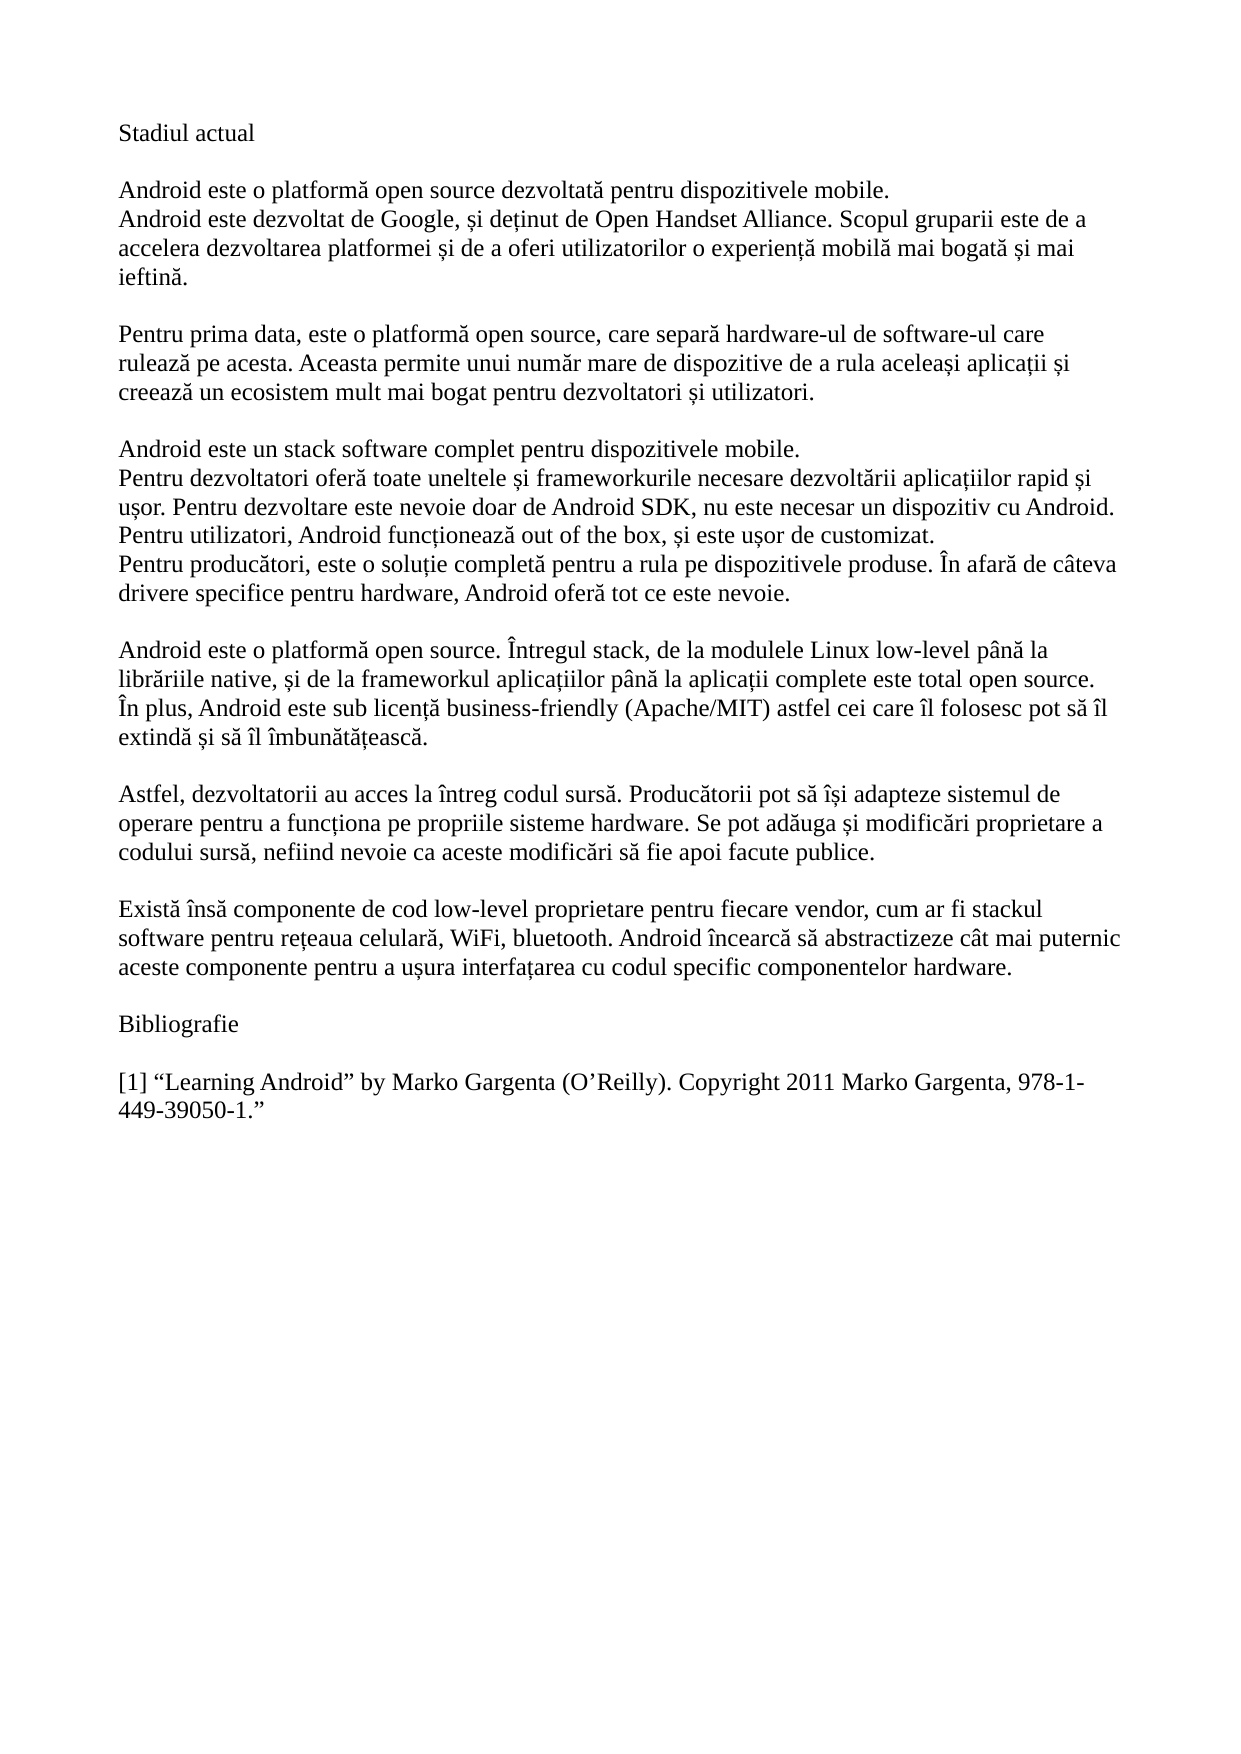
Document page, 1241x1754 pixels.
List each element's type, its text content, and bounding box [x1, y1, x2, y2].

text Pentru dezvoltatori oferă toate uneltele și frameworkurile necesare dezvoltării aplicațiilor rapid și ușor. Pentru dezvoltare este nevoie doar de Android SDK, nu este necesar un dispozitiv cu Android. [118, 463, 1122, 521]
text Android este o platformă open source. Întregul stack, de la modulele Linux low-level până la librăriile native, și de la frameworkul aplicațiilor până la aplicații complete este total open source. În plus, Android este sub licență business-friendly (Apache/MIT) astfel cei care îl folosesc pot să îl extindă și să îl îmbunătățească. [118, 636, 1122, 751]
text Android este o platformă open source dezvoltată pentru dispozitivele mobile. [118, 176, 1122, 204]
text Stadiul actual [118, 118, 1122, 147]
text Pentru prima data, este o platformă open source, care separă hardware-ul de software-ul care rulează pe acesta. Aceasta permite unui număr mare de dispozitive de a rula aceleași aplicații și creează un ecosistem mult mai bogat pentru dezvoltatori și utilizatori. [118, 319, 1122, 406]
text Astfel, dezvoltatorii au acces la întreg codul sursă. Producătorii pot să își adapteze sistemul de operare pentru a funcționa pe propriile sisteme hardware. Se pot adăuga și modificări proprietare a codului sursă, nefiind nevoie ca aceste modificări să fie apoi facute publice. [118, 779, 1122, 866]
text Pentru producători, este o soluție completă pentru a rula pe dispozitivele produse. În afară de câteva drivere specifice pentru hardware, Android oferă tot ce este nevoie. [118, 549, 1122, 607]
text Android este dezvoltat de Google, și deținut de Open Handset Alliance. Scopul gruparii este de a accelera dezvoltarea platformei și de a oferi utilizatorilor o experiență mobilă mai bogată și mai ieftină. [118, 204, 1122, 291]
text Android este un stack software complet pentru dispozitivele mobile. [118, 434, 1122, 463]
text Pentru utilizatori, Android funcționează out of the box, și este ușor de customizat. [118, 521, 1122, 549]
text [1] “Learning Android” by Marko Gargenta (O’Reilly). Copyright 2011 Marko Gargenta, 978-1-449-39050-1.” [118, 1067, 1122, 1124]
text Există însă componente de cod low-level proprietare pentru fiecare vendor, cum ar fi stackul software pentru rețeaua celulară, WiFi, bluetooth. Android încearcă să abstractizeze cât mai puternic aceste componente pentru a ușura interfațarea cu codul specific componentelor hardware. [118, 894, 1122, 981]
text Bibliografie [118, 1009, 1122, 1038]
